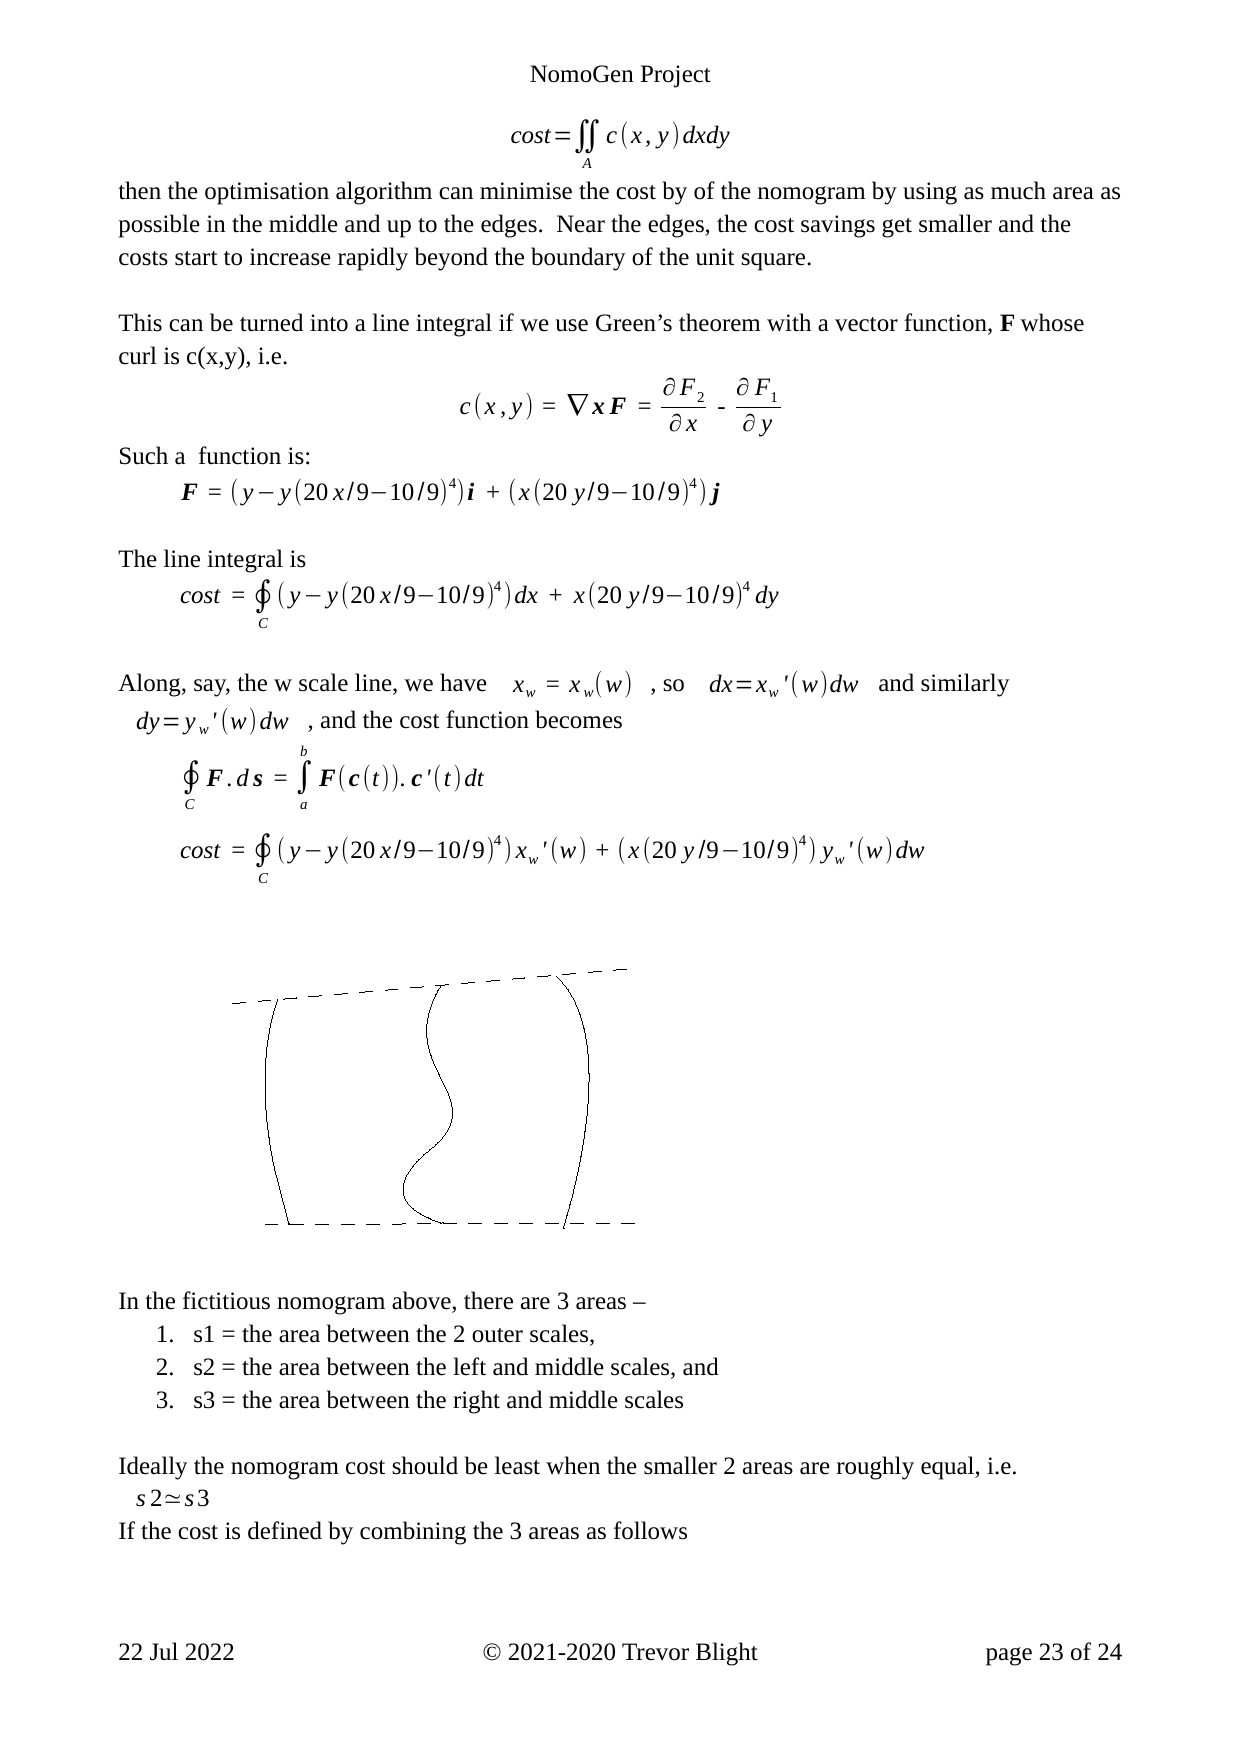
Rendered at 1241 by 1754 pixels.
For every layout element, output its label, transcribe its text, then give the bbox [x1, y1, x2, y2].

text If the cost is defined by combining the 3 areas as follows [118, 1516, 1122, 1545]
text This can be turned into a line integral if we use Green’s theorem with a vector function, F whose curl is c(x,y), i.e. [118, 308, 1122, 369]
text In the fictitious nomogram above, there are 3 areas – [118, 1286, 1122, 1315]
list s2 = the area between the left and middle scales, and [156, 1352, 1122, 1381]
text Such a function is: [118, 441, 1122, 469]
list s3 = the area between the right and middle scales [156, 1385, 1122, 1414]
text The line integral is [118, 544, 1122, 573]
text Along, say, the w scale line, we have , so and similarly , and the cost function becomes [118, 668, 1122, 738]
text then the optimisation algorithm can minimise the cost by of the nomogram by using as much area as possible in the middle and up to the edges. Near the edges, the cost savings get smaller and the costs start to increase rapidly beyond the boundary of the unit square. [118, 176, 1122, 271]
list s1 = the area between the 2 outer scales, [156, 1319, 1122, 1348]
text Ideally the nomogram cost should be least when the smaller 2 areas are roughly equal, i.e. [118, 1451, 1122, 1512]
